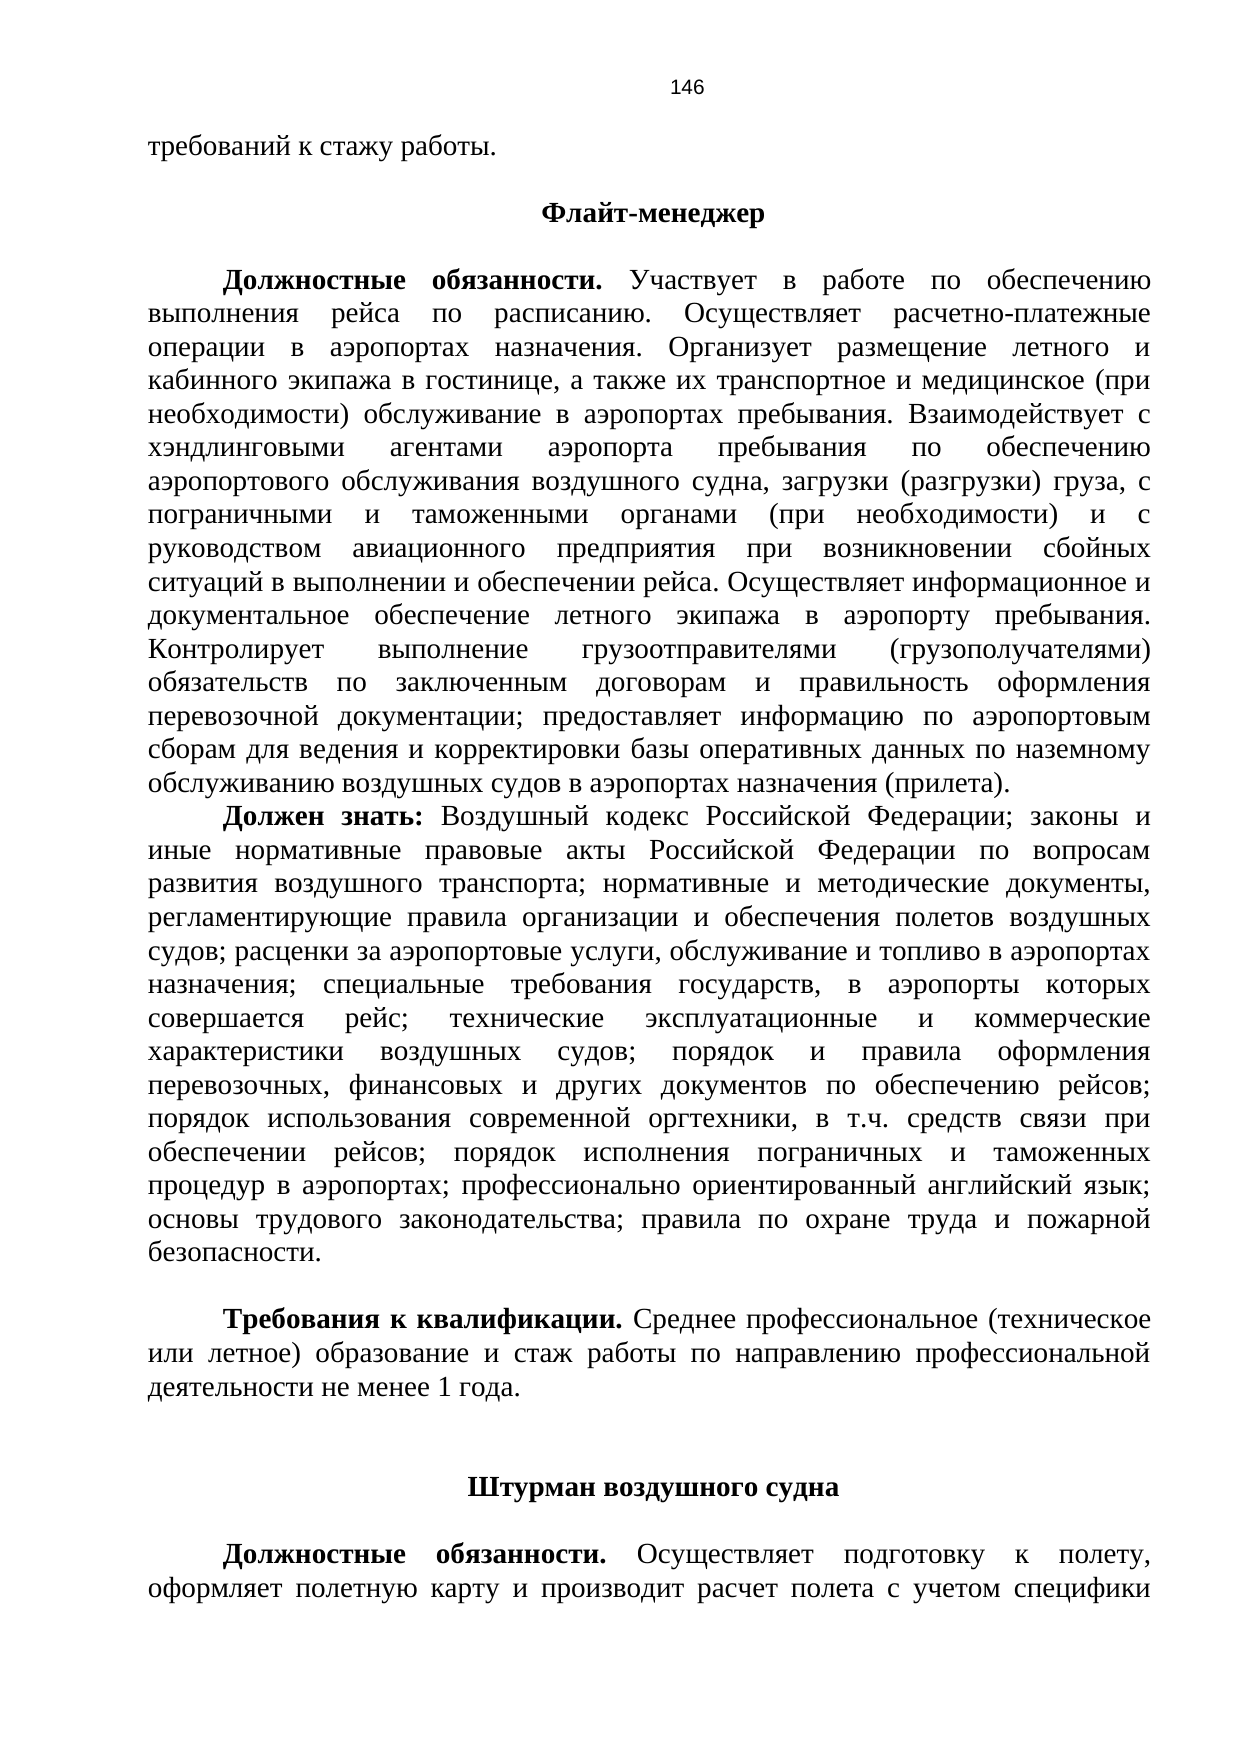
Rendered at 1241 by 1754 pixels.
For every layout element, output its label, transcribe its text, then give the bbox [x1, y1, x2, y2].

text Требования к квалификации. Среднее профессиональное (техническое или летное) образование и стаж работы по направлению профессиональной деятельности не менее 1 года. [148, 1302, 1152, 1402]
text Должностные обязанности. Участвует в работе по обеспечению выполнения рейса по расписанию. Осуществляет расчетно-платежные операции в аэропортах назначения. Организует размещение летного и кабинного экипажа в гостинице, а также их транспортное и медицинское (при необходимости) обслуживание в аэропортах пребывания. Взаимодействует с хэндлинговыми агентами аэропорта пребывания по обеспечению аэропортового обслуживания воздушного судна, загрузки (разгрузки) груза, с пограничными и таможенными органами (при необходимости) и с руководством авиационного предприятия при возникновении сбойных ситуаций в выполнении и обеспечении рейса. Осуществляет информационное и документальное обеспечение летного экипажа в аэропорту пребывания. Контролирует выполнение грузоотправителями (грузополучателями) обязательств по заключенным договорам и правильность оформления перевозочной документации; предоставляет информацию по аэропортовым сборам для ведения и корректировки базы оперативных данных по наземному обслуживанию воздушных судов в аэропортах назначения (прилета). [148, 262, 1152, 798]
text Должностные обязанности. Осуществляет подготовку к полету, оформляет полетную карту и производит расчет полета с учетом специфики [148, 1536, 1152, 1603]
subtitle Штурман воздушного судна [148, 1469, 1152, 1503]
text требований к стажу работы. [148, 128, 1152, 161]
text Должен знать: Воздушный кодекс Российской Федерации; законы и иные нормативные правовые акты Российской Федерации по вопросам развития воздушного транспорта; нормативные и методические документы, регламентирующие правила организации и обеспечения полетов воздушных судов; расценки за аэропортовые услуги, обслуживание и топливо в аэропортах назначения; специальные требования государств, в аэропорты которых совершается рейс; технические эксплуатационные и коммерческие характеристики воздушных судов; порядок и правила оформления перевозочных, финансовых и других документов по обеспечению рейсов; порядок использования современной оргтехники, в т.ч. средств связи при обеспечении рейсов; порядок исполнения пограничных и таможенных процедур в аэропортах; профессионально ориентированный английский язык; основы трудового законодательства; правила по охране труда и пожарной безопасности. [148, 798, 1152, 1268]
subtitle Флайт-менеджер [148, 195, 1152, 228]
